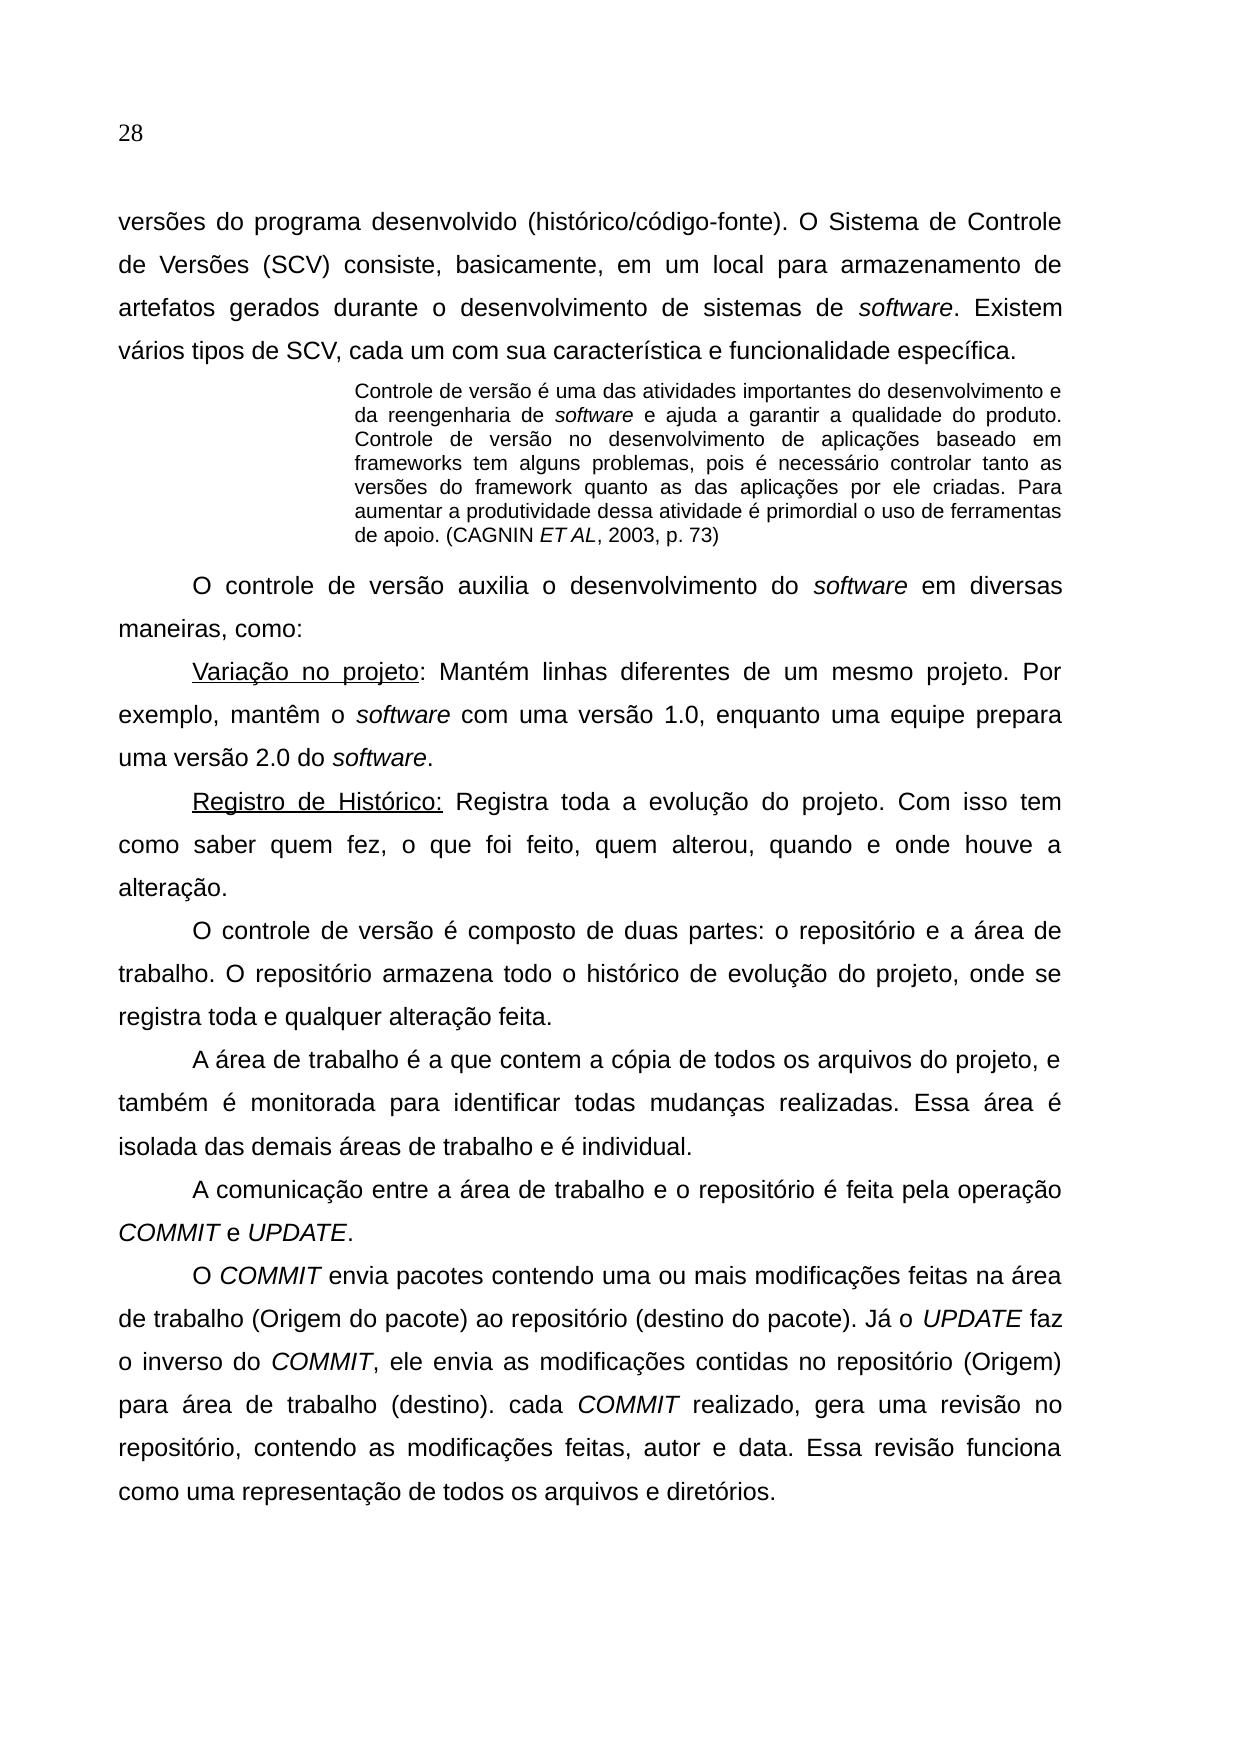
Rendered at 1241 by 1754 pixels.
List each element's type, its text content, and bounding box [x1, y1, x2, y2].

text Variação no projeto: Mantém linhas diferentes de um mesmo projeto. Por exemplo, mantêm o software com uma versão 1.0, enquanto uma equipe prepara uma versão 2.0 do software. [118, 657, 1063, 772]
text O COMMIT envia pacotes contendo uma ou mais modificações feitas na área de trabalho (Origem do pacote) ao repositório (destino do pacote). Já o UPDATE faz o inverso do COMMIT, ele envia as modificações contidas no repositório (Origem) para área de trabalho (destino). cada COMMIT realizado, gera uma revisão no repositório, contendo as modificações feitas, autor e data. Essa revisão funciona como uma representação de todos os arquivos e diretórios. [118, 1261, 1063, 1505]
text Registro de Histórico: Registra toda a evolução do projeto. Com isso tem como saber quem fez, o que foi feito, quem alterou, quando e onde houve a alteração. [118, 786, 1063, 901]
text versões do programa desenvolvido (histórico/código-fonte). O Sistema de Controle de Versões (SCV) consiste, basicamente, em um local para armazenamento de artefatos gerados durante o desenvolvimento de sistemas de software. Existem vários tipos de SCV, cada um com sua característica e funcionalidade específica. [118, 207, 1063, 365]
text Controle de versão é uma das atividades importantes do desenvolvimento e da reengenharia de software e ajuda a garantir a qualidade do produto. Controle de versão no desenvolvimento de aplicações baseado em frameworks tem alguns problemas, pois é necessário controlar tanto as versões do framework quanto as das aplicações por ele criadas. Para aumentar a produtividade dessa atividade é primordial o uso de ferramentas de apoio. (CAGNIN ET AL, 2003, p. 73) [354, 379, 1063, 547]
text O controle de versão auxilia o desenvolvimento do software em diversas maneiras, como: [118, 571, 1063, 643]
text A comunicação entre a área de trabalho e o repositório é feita pela operação COMMIT e UPDATE. [118, 1174, 1063, 1246]
text O controle de versão é composto de duas partes: o repositório e a área de trabalho. O repositório armazena todo o histórico de evolução do projeto, onde se registra toda e qualquer alteração feita. [118, 916, 1063, 1031]
text A área de trabalho é a que contem a cópia de todos os arquivos do projeto, e também é monitorada para identificar todas mudanças realizadas. Essa área é isolada das demais áreas de trabalho e é individual. [118, 1045, 1063, 1160]
